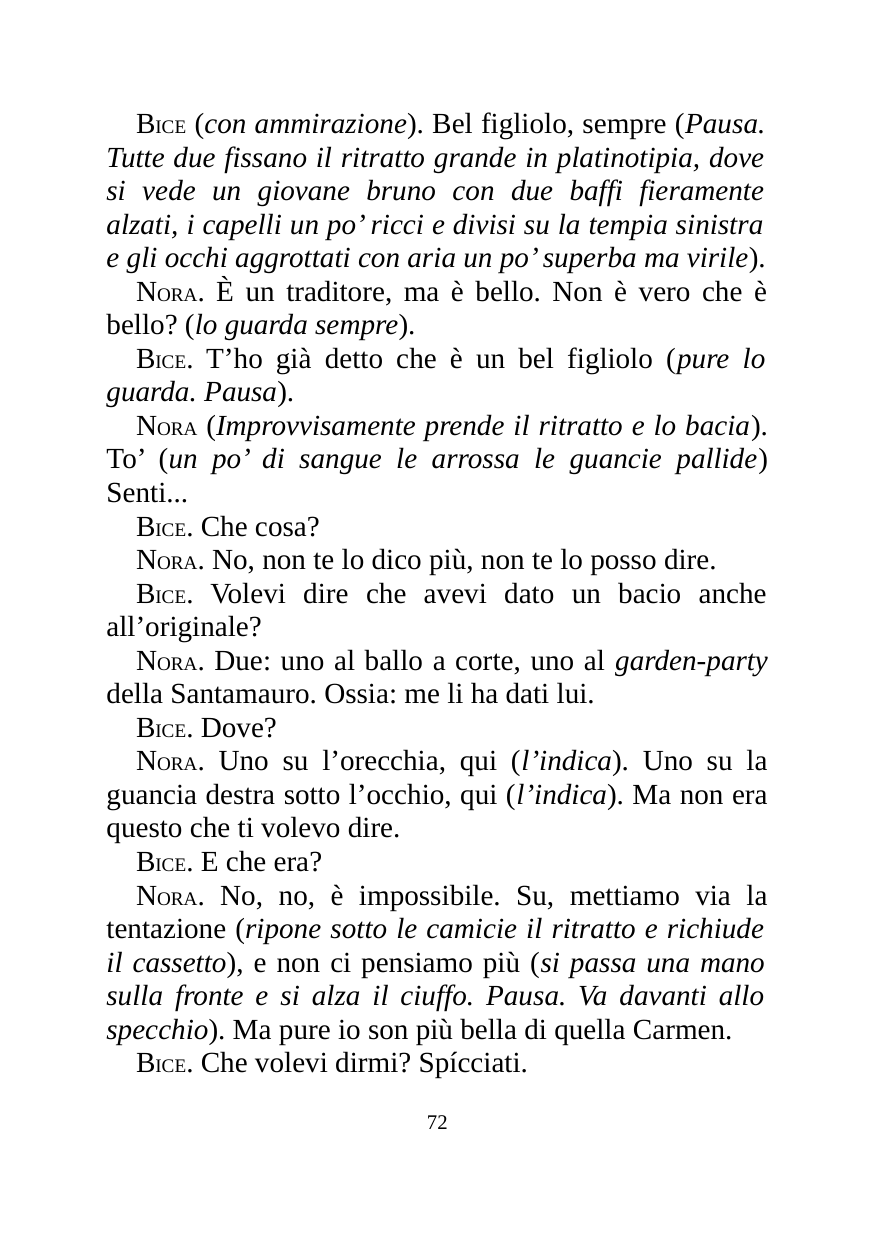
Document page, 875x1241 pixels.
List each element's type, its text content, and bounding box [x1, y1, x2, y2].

text Bice. Che cosa? [106, 509, 768, 542]
text Nora. Uno su l’orecchia, qui (l’indica). Uno su la guancia destra sotto l’occhio, qui (l’indica). Ma non era questo che ti volevo dire. [106, 743, 768, 844]
text Bice. Volevi dire che avevi dato un bacio anche all’originale? [106, 576, 768, 643]
text Nora. No, no, è impossibile. Su, mettiamo via la tentazione (ripone sotto le camicie il ritratto e richiude il cassetto), e non ci pensiamo più (si passa una mano sulla fronte e si alza il ciuffo. Pausa. Va davanti allo specchio). Ma pure io son più bella di quella Carmen. [106, 878, 768, 1045]
text Bice (con ammirazione). Bel figliolo, sempre (Pausa. Tutte due fissano il ritratto grande in platinotipia, dove si vede un giovane bruno con due baffi fieramente alzati, i capelli un po’ ricci e divisi su la tempia sinistra e gli occhi aggrottati con aria un po’ superba ma virile). [106, 106, 768, 274]
text Bice. E che era? [106, 844, 768, 878]
text Nora. È un traditore, ma è bello. Non è vero che è bello? (lo guarda sempre). [106, 274, 768, 341]
text Bice. T’ho già detto che è un bel figliolo (pure lo guarda. Pausa). [106, 341, 768, 408]
text Nora. No, non te lo dico più, non te lo posso dire. [106, 542, 768, 576]
text Nora (Improvvisamente prende il ritratto e lo bacia). To’ (un po’ di sangue le arrossa le guancie pallide) Senti... [106, 408, 768, 509]
text Bice. Dove? [106, 710, 768, 743]
text Nora. Due: uno al ballo a corte, uno al garden-party della Santamauro. Ossia: me li ha dati lui. [106, 643, 768, 710]
text Bice. Che volevi dirmi? Spícciati. [106, 1045, 768, 1079]
